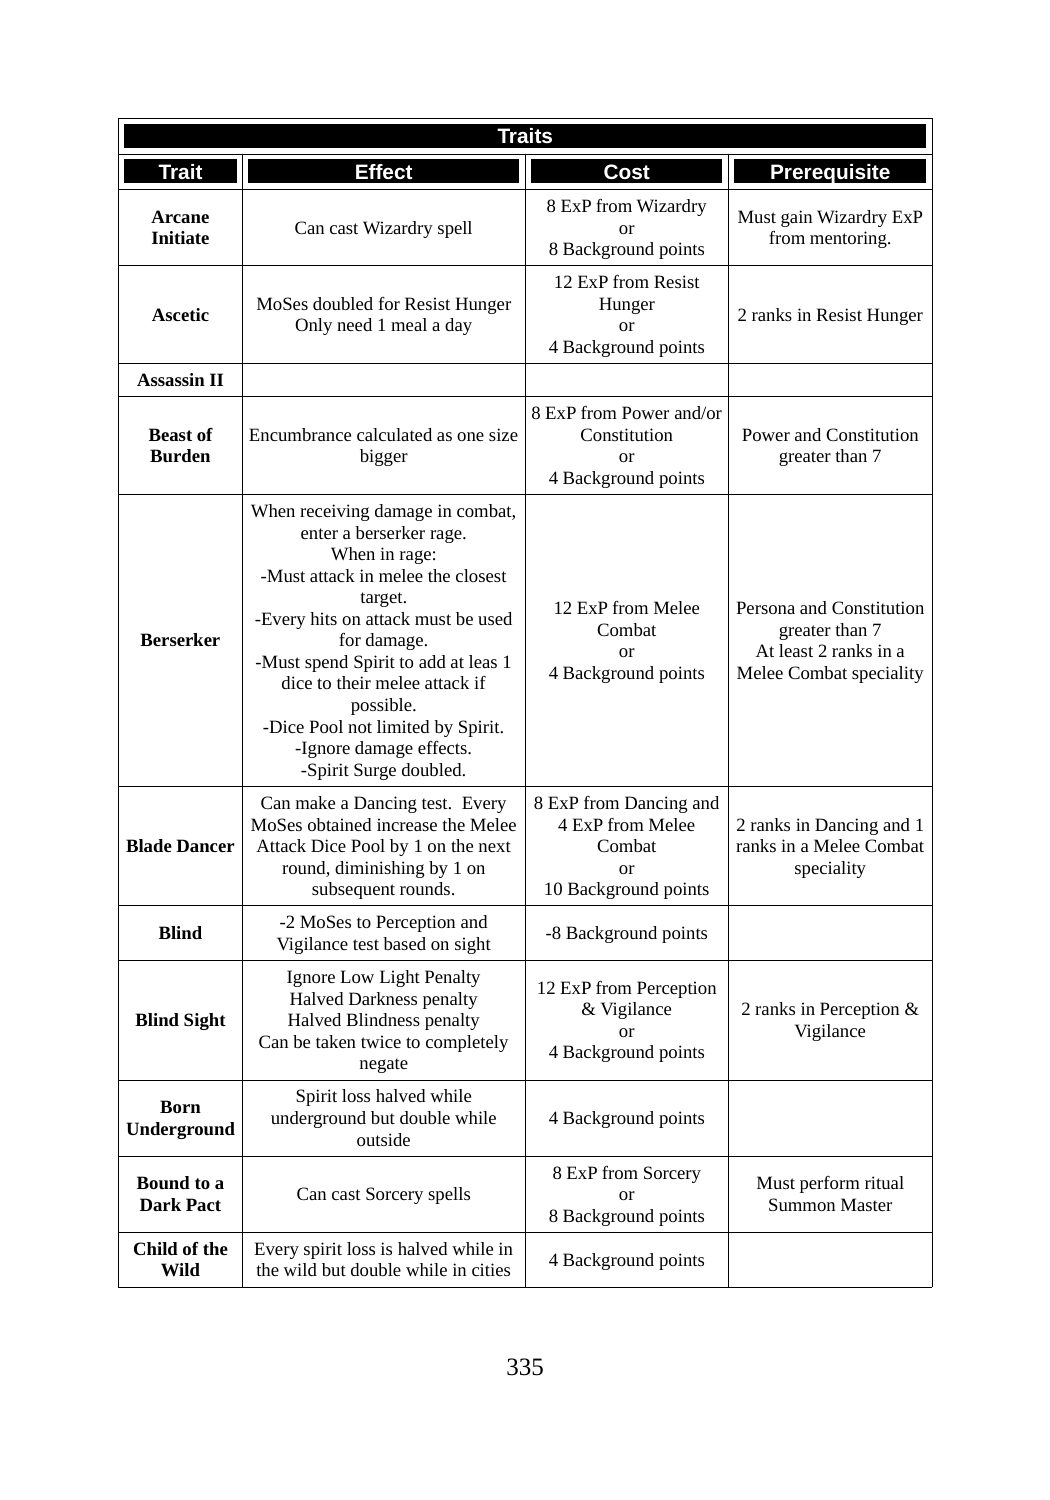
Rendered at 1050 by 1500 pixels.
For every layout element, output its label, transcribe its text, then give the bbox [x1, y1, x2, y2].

table_cell Spirit loss halved while underground but double while outside [243, 1081, 525, 1156]
table_cell 4 Background points [526, 1233, 728, 1287]
table_cell -8 Background points [526, 906, 728, 960]
table_cell Prerequisite [729, 155, 932, 189]
table_cell Can cast Wizardry spell [243, 190, 525, 265]
table_cell Can cast Sorcery spells [243, 1157, 525, 1232]
table_cell 12 ExP from Resist Hunger or 4 Background points [526, 266, 728, 363]
table_cell 2 ranks in Dancing and 1 ranks in a Melee Combat speciality [729, 787, 932, 905]
table_cell Ascetic [119, 266, 242, 363]
table_cell 8 ExP from Wizardry or 8 Background points [526, 190, 728, 265]
table_cell [729, 1233, 932, 1287]
table_cell 8 ExP from Dancing and 4 ExP from Melee Combat or 10 Background points [526, 787, 728, 905]
table_cell Effect [243, 155, 525, 189]
table_cell Encumbrance calculated as one size bigger [243, 397, 525, 494]
table_cell MoSes doubled for Resist Hunger Only need 1 meal a day [243, 266, 525, 363]
table_cell 12 ExP from Melee Combat or 4 Background points [526, 495, 728, 786]
table_cell Child of the Wild [119, 1233, 242, 1287]
table_cell Can make a Dancing test. Every MoSes obtained increase the Melee Attack Dice Pool by 1 on the next round, diminishing by 1 on subsequent rounds. [243, 787, 525, 905]
table_cell [729, 364, 932, 396]
table_cell Beast of Burden [119, 397, 242, 494]
table_cell Cost [526, 155, 728, 189]
table_cell 2 ranks in Resist Hunger [729, 266, 932, 363]
table_cell [243, 364, 525, 396]
table_cell Trait [119, 155, 242, 189]
table_cell Blind [119, 906, 242, 960]
table_header Traits [119, 119, 932, 154]
table_cell [729, 906, 932, 960]
table_cell Blind Sight [119, 961, 242, 1079]
table_cell [729, 1081, 932, 1156]
table_cell Born Underground [119, 1081, 242, 1156]
table_cell 4 Background points [526, 1081, 728, 1156]
table_cell Power and Constitution greater than 7 [729, 397, 932, 494]
table_cell Assassin II [119, 364, 242, 396]
table_cell When receiving damage in combat, enter a berserker rage. When in rage: -Must attack in melee the closest target. -Every hits on attack must be used for damage. -Must spend Spirit to add at leas 1 dice to their melee attack if possible. -Dice Pool not limited by Spirit. -Ignore damage effects. -Spirit Surge doubled. [243, 495, 525, 786]
table_cell 2 ranks in Perception & Vigilance [729, 961, 932, 1079]
table_cell Arcane Initiate [119, 190, 242, 265]
table_cell Bound to a Dark Pact [119, 1157, 242, 1232]
table_cell Must gain Wizardry ExP from mentoring. [729, 190, 932, 265]
table_cell -2 MoSes to Perception and Vigilance test based on sight [243, 906, 525, 960]
table_cell Ignore Low Light Penalty Halved Darkness penalty Halved Blindness penalty Can be taken twice to completely negate [243, 961, 525, 1079]
table_cell Berserker [119, 495, 242, 786]
table_cell 8 ExP from Sorcery or 8 Background points [526, 1157, 728, 1232]
table_cell 8 ExP from Power and/or Constitution or 4 Background points [526, 397, 728, 494]
table_cell 12 ExP from Perception & Vigilance or 4 Background points [526, 961, 728, 1079]
table_cell Every spirit loss is halved while in the wild but double while in cities [243, 1233, 525, 1287]
table_cell Blade Dancer [119, 787, 242, 905]
table_cell Persona and Constitution greater than 7 At least 2 ranks in a Melee Combat speciality [729, 495, 932, 786]
table_cell Must perform ritual Summon Master [729, 1157, 932, 1232]
table_cell [526, 364, 728, 396]
